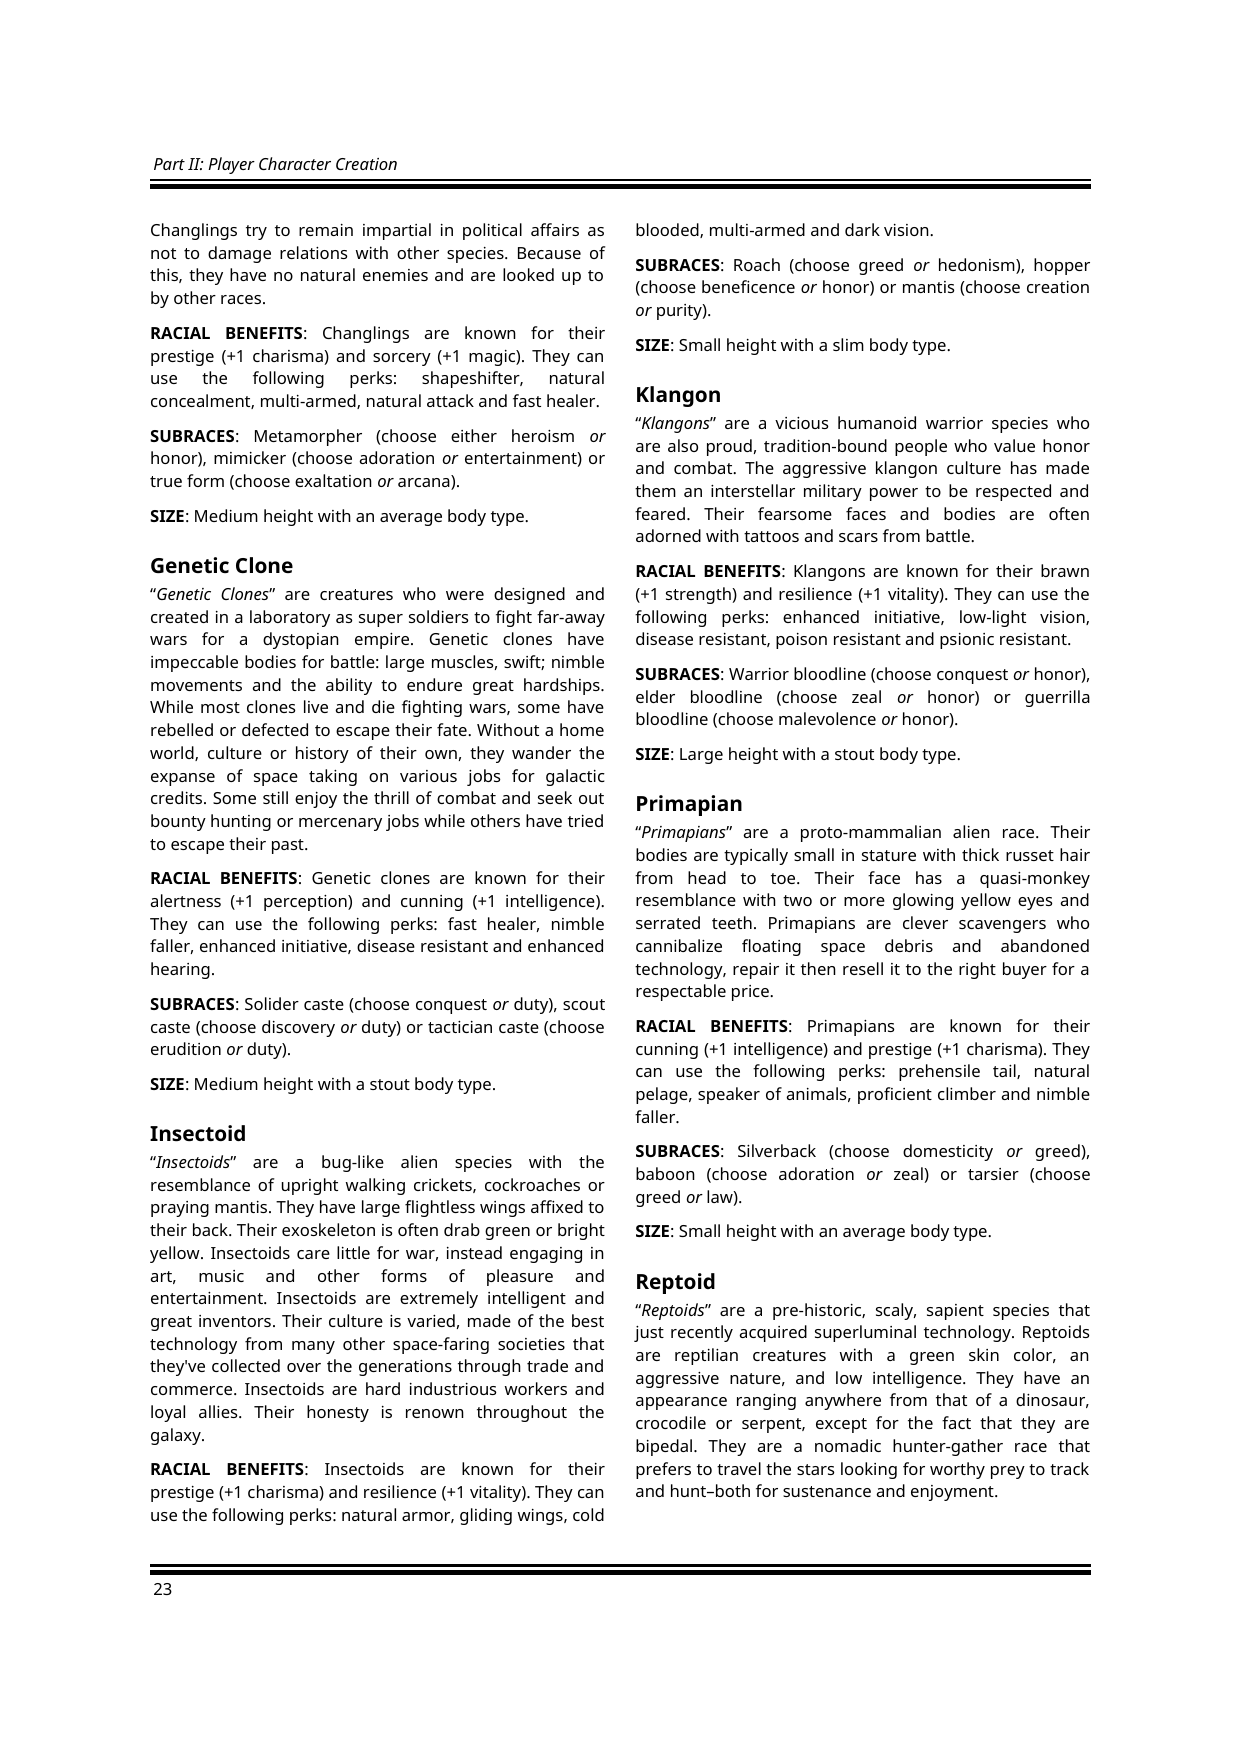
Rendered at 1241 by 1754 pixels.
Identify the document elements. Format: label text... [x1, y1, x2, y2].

text SUBRACES: Solider caste (choose conquest or duty), scout caste (choose discovery or duty) or tactician caste (choose erudition or duty). [150, 992, 605, 1061]
text RACIAL BENEFITS: Primapians are known for their cunning (+1 intelligence) and prestige (+1 charisma). They can use the following perks: prehensile tail, natural pelage, speaker of animals, proficient climber and nimble faller. [635, 1014, 1091, 1128]
text SUBRACES: Roach (choose greed or hedonism), hopper (choose beneficence or honor) or mantis (choose creation or purity). [635, 253, 1091, 321]
text “Primapians” are a proto-mammalian alien race. Their bodies are typically small in stature with thick russet hair from head to toe. Their face has a quasi-monkey resemblance with two or more glowing yellow eyes and serrated teeth. Primapians are clever scavengers who cannibalize floating space debris and abandoned technology, repair it then resell it to the right buyer for a respectable price. [635, 821, 1091, 1002]
text SIZE: Small height with a slim body type. [635, 333, 1091, 356]
text SIZE: Large height with a stout body type. [635, 743, 1091, 765]
text Genetic Clone [150, 551, 605, 579]
text “Klangons” are a vicious humanoid warrior species who are also proud, tradition-bound people who value honor and combat. The aggressive klangon culture has made them an interstellar military power to be respected and feared. Their fearsome faces and bodies are often adorned with tattoos and scars from battle. [635, 412, 1091, 548]
text “Genetic Clones” are creatures who were designed and created in a laboratory as super soldiers to fight far-away wars for a dystopian empire. Genetic clones have impeccable bodies for battle: large muscles, swift; nimble movements and the ability to endure great hardships. While most clones live and die fighting wars, some have rebelled or defected to escape their fate. Without a home world, culture or history of their own, they wander the expanse of space taking on various jobs for galactic credits. Some still enjoy the thrill of combat and seek out bounty hunting or mercenary jobs while others have tried to escape their past. [150, 582, 605, 855]
text RACIAL BENEFITS: Klangons are known for their brawn (+1 strength) and resilience (+1 vitality). They can use the following perks: enhanced initiative, low-light vision, disease resistant, poison resistant and psionic resistant. [635, 560, 1091, 651]
text Klangon [635, 380, 1091, 408]
text SUBRACES: Metamorpher (choose either heroism or honor), mimicker (choose adoration or entertainment) or true form (choose exaltation or arcana). [150, 424, 605, 492]
text Reptoid [635, 1267, 1091, 1295]
text SIZE: Medium height with an average body type. [150, 504, 605, 527]
text Changlings try to remain impartial in political affairs as not to damage relations with other species. Because of this, they have no natural enemies and are looked up to by other races. [150, 219, 605, 309]
text RACIAL BENEFITS: Insectoids are known for their prestige (+1 charisma) and resilience (+1 vitality). They can use the following perks: natural armor, gliding wings, cold [150, 1458, 605, 1526]
text RACIAL BENEFITS: Genetic clones are known for their alertness (+1 perception) and cunning (+1 intelligence). They can use the following perks: fast healer, nimble faller, enhanced initiative, disease resistant and enhanced hearing. [150, 867, 605, 981]
text Primapian [635, 789, 1091, 818]
text SIZE: Small height with an average body type. [635, 1220, 1091, 1243]
text SIZE: Medium height with a stout body type. [150, 1073, 605, 1095]
text SUBRACES: Warrior bloodline (choose conquest or honor), elder bloodline (choose zeal or honor) or guerrilla bloodline (choose malevolence or honor). [635, 663, 1091, 731]
text Insectoid [150, 1119, 605, 1148]
text blooded, multi-armed and dark vision. [635, 219, 1091, 241]
text SUBRACES: Silverback (choose domesticity or greed), baboon (choose adoration or zeal) or tarsier (choose greed or law). [635, 1140, 1091, 1208]
text RACIAL BENEFITS: Changlings are known for their prestige (+1 charisma) and sorcery (+1 magic). They can use the following perks: shapeshifter, natural concealment, multi-armed, natural attack and fast healer. [150, 321, 605, 412]
text “Insectoids” are a bug-like alien species with the resemblance of upright walking crickets, cockroaches or praying mantis. They have large flightless wings affixed to their back. Their exoskeleton is often drab green or bright yellow. Insectoids care little for war, instead engaging in art, music and other forms of pleasure and entertainment. Insectoids are extremely intelligent and great inventors. Their culture is varied, made of the best technology from many other space-faring societies that they've collected over the generations through trade and commerce. Insectoids are hard industrious workers and loyal allies. Their honesty is renown throughout the galaxy. [150, 1151, 605, 1446]
text “Reptoids” are a pre-historic, scaly, sapient species that just recently acquired superluminal technology. Reptoids are reptilian creatures with a green skin color, an aggressive nature, and low intelligence. They have an appearance ranging anywhere from that of a dinosaur, crocodile or serpent, except for the fact that they are bipedal. They are a nomadic hunter-gather race that prefers to travel the stars looking for worthy prey to track and hunt–both for sustenance and enjoyment. [635, 1298, 1091, 1503]
